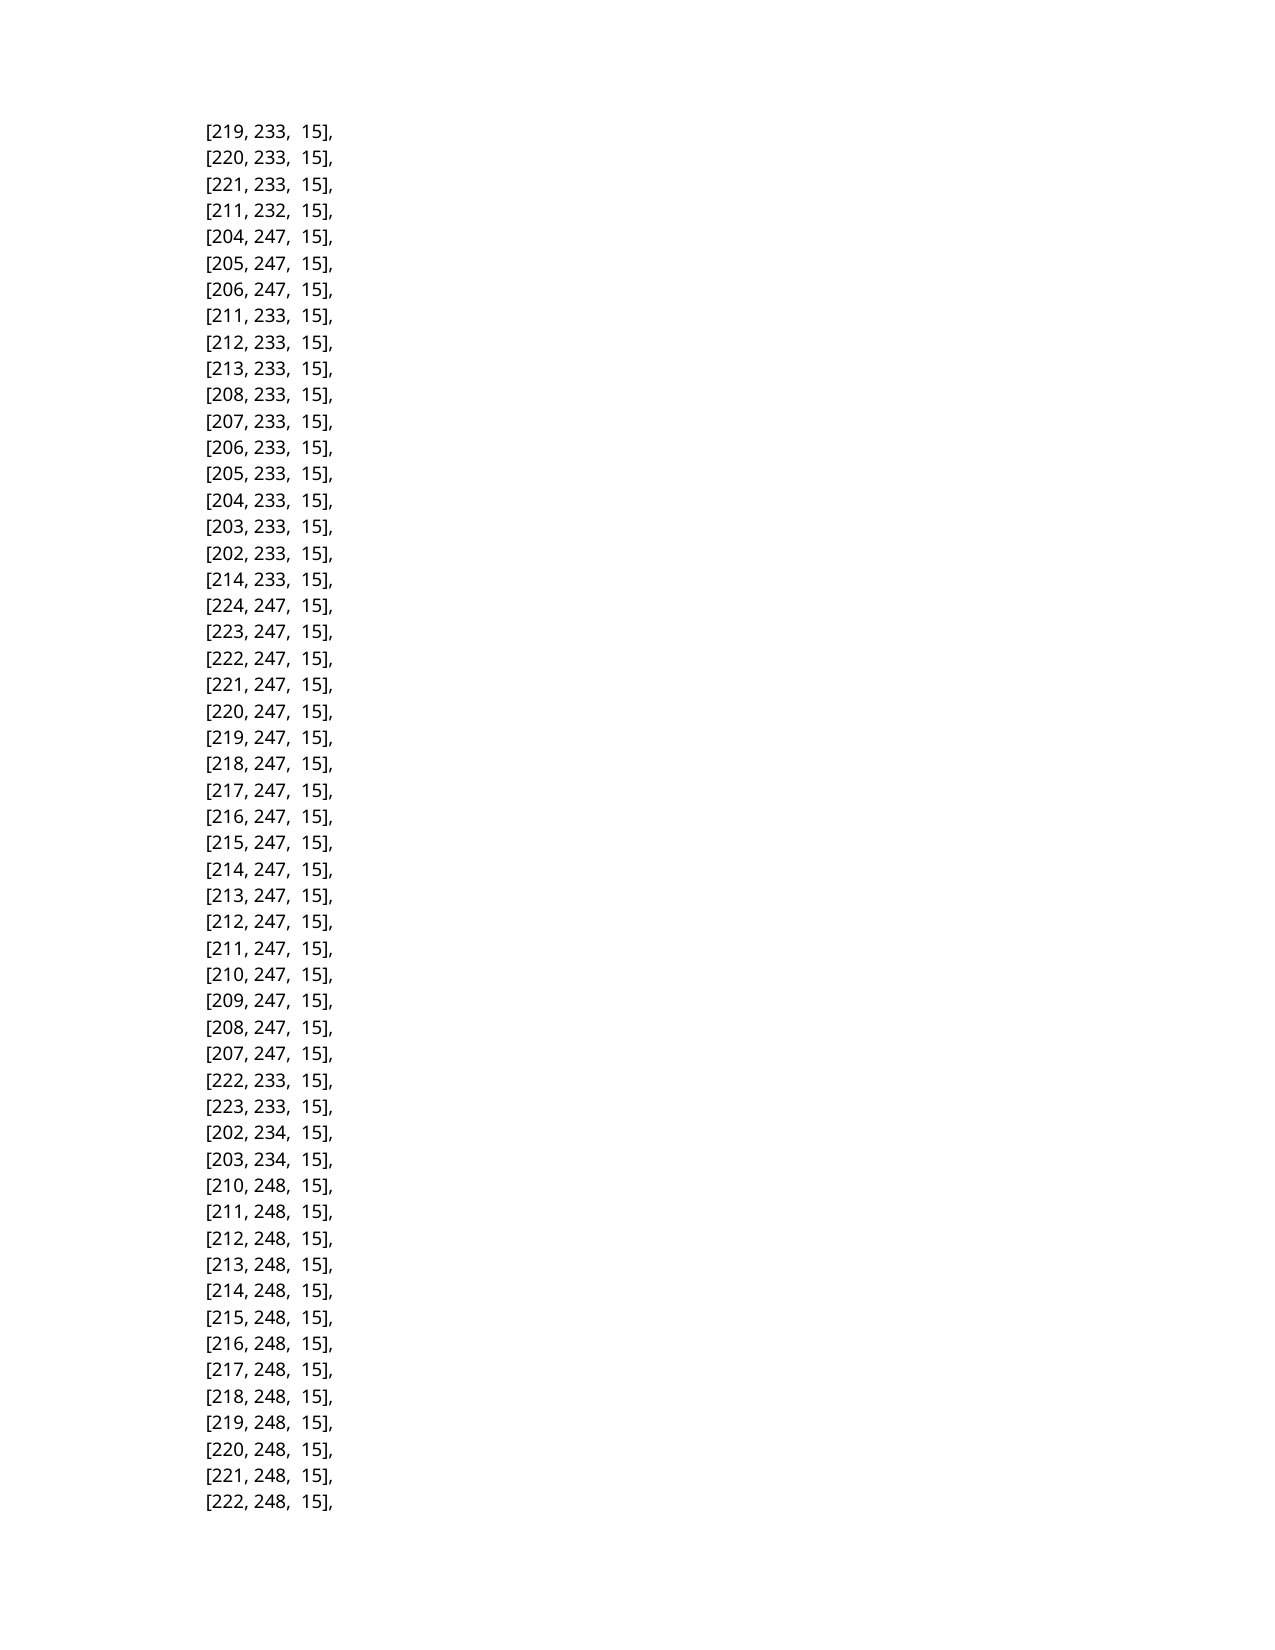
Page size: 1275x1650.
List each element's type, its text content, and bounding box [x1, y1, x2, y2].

text [207, 233, 15], [118, 408, 1157, 434]
text [214, 248, 15], [118, 1278, 1157, 1304]
text [209, 247, 15], [118, 988, 1157, 1014]
text [214, 233, 15], [118, 566, 1157, 592]
text [216, 248, 15], [118, 1330, 1157, 1357]
text [208, 247, 15], [118, 1014, 1157, 1041]
text [211, 233, 15], [118, 303, 1157, 329]
text [205, 247, 15], [118, 250, 1157, 276]
text [220, 247, 15], [118, 698, 1157, 724]
text [219, 248, 15], [118, 1409, 1157, 1436]
text [215, 247, 15], [118, 830, 1157, 856]
text [206, 247, 15], [118, 276, 1157, 303]
text [207, 247, 15], [118, 1041, 1157, 1067]
text [204, 233, 15], [118, 487, 1157, 513]
text [217, 248, 15], [118, 1357, 1157, 1383]
text [208, 233, 15], [118, 382, 1157, 408]
text [206, 233, 15], [118, 434, 1157, 461]
text [202, 234, 15], [118, 1119, 1157, 1146]
text [211, 232, 15], [118, 197, 1157, 223]
text [220, 248, 15], [118, 1436, 1157, 1462]
text [210, 248, 15], [118, 1172, 1157, 1199]
text [223, 233, 15], [118, 1093, 1157, 1119]
text [216, 247, 15], [118, 803, 1157, 830]
text [222, 247, 15], [118, 645, 1157, 672]
text [204, 247, 15], [118, 223, 1157, 250]
text [219, 233, 15], [118, 118, 1157, 144]
text [214, 247, 15], [118, 856, 1157, 882]
text [212, 248, 15], [118, 1225, 1157, 1251]
text [218, 247, 15], [118, 751, 1157, 777]
text [202, 233, 15], [118, 540, 1157, 566]
text [212, 233, 15], [118, 329, 1157, 355]
text [210, 247, 15], [118, 961, 1157, 988]
text [222, 248, 15], [118, 1488, 1157, 1515]
text [213, 247, 15], [118, 882, 1157, 909]
text [211, 247, 15], [118, 935, 1157, 961]
text [221, 233, 15], [118, 171, 1157, 197]
text [211, 248, 15], [118, 1199, 1157, 1225]
text [222, 233, 15], [118, 1067, 1157, 1093]
text [219, 247, 15], [118, 724, 1157, 751]
text [203, 234, 15], [118, 1146, 1157, 1172]
text [217, 247, 15], [118, 777, 1157, 803]
text [213, 233, 15], [118, 355, 1157, 382]
text [221, 247, 15], [118, 672, 1157, 698]
text [203, 233, 15], [118, 513, 1157, 540]
text [224, 247, 15], [118, 592, 1157, 619]
text [223, 247, 15], [118, 619, 1157, 645]
text [221, 248, 15], [118, 1462, 1157, 1488]
text [212, 247, 15], [118, 909, 1157, 935]
text [215, 248, 15], [118, 1304, 1157, 1330]
text [213, 248, 15], [118, 1251, 1157, 1278]
text [205, 233, 15], [118, 461, 1157, 487]
text [218, 248, 15], [118, 1383, 1157, 1409]
text [220, 233, 15], [118, 144, 1157, 171]
